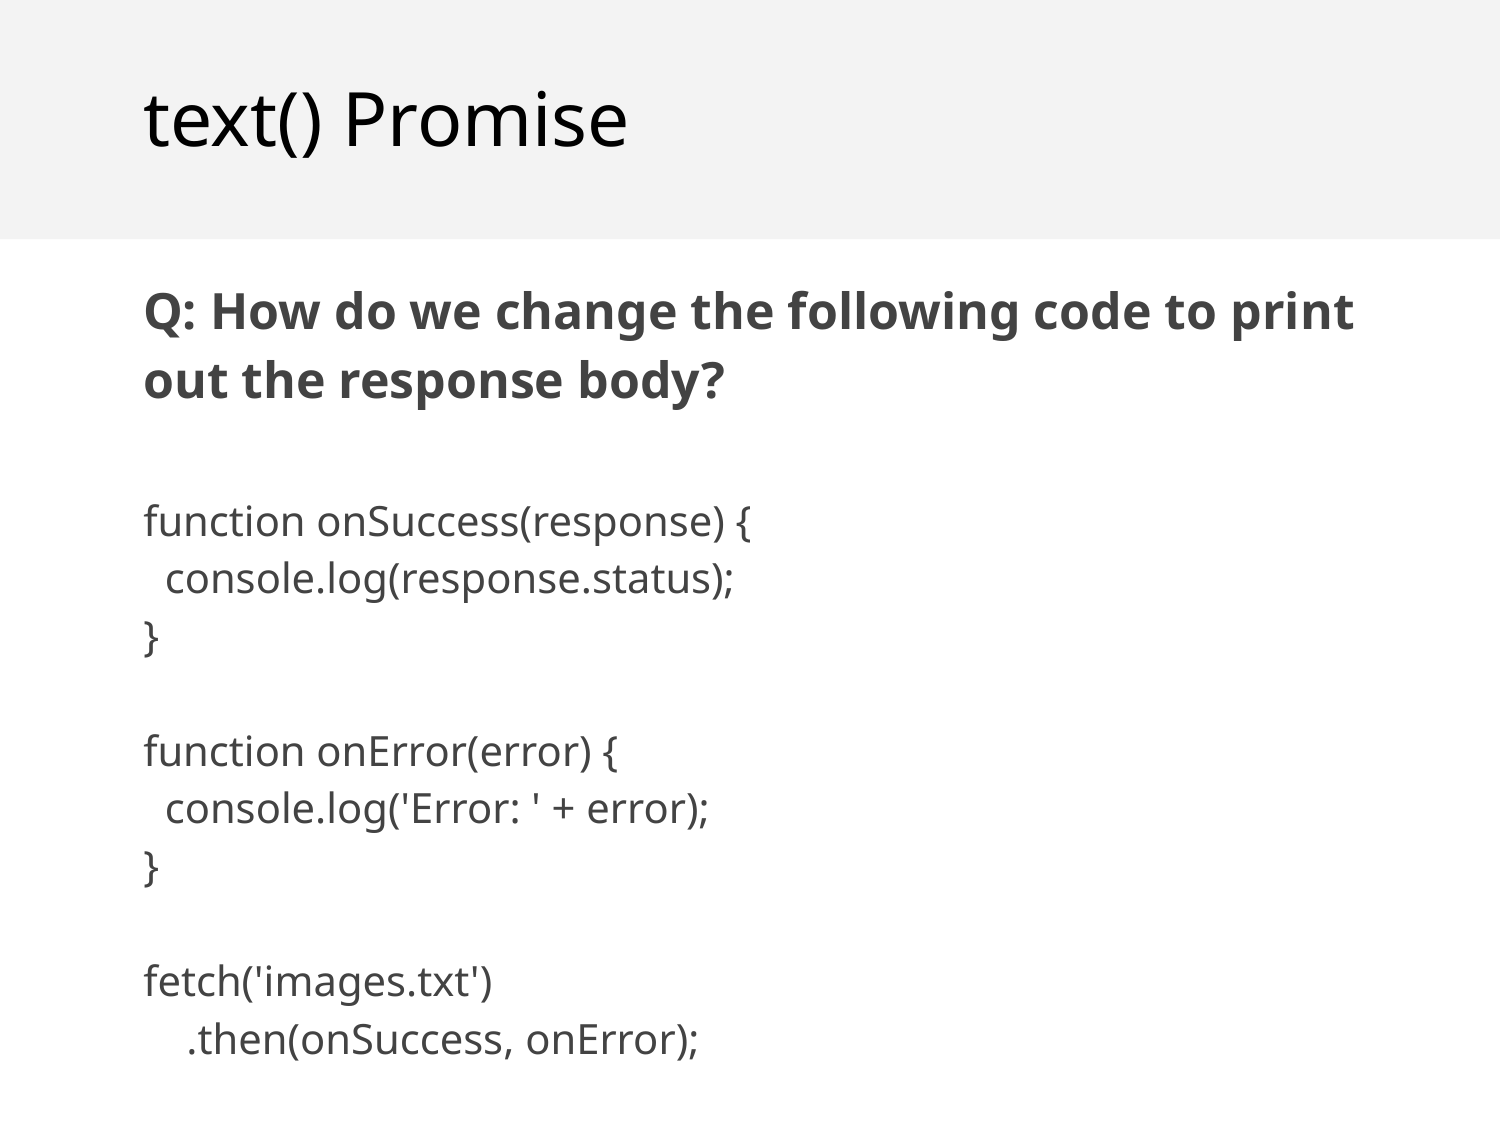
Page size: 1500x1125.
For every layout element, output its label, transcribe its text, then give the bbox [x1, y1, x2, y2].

title text() Promise [128, 56, 1372, 183]
list function onSuccess(response) { console.log(response.status); } function onError(error) { console.log('Error: ' + error); } fetch('images.txt') .then(onSuccess, onError); [128, 472, 1372, 1004]
list Q: How do we change the following code to print out the response body? [128, 255, 1372, 441]
